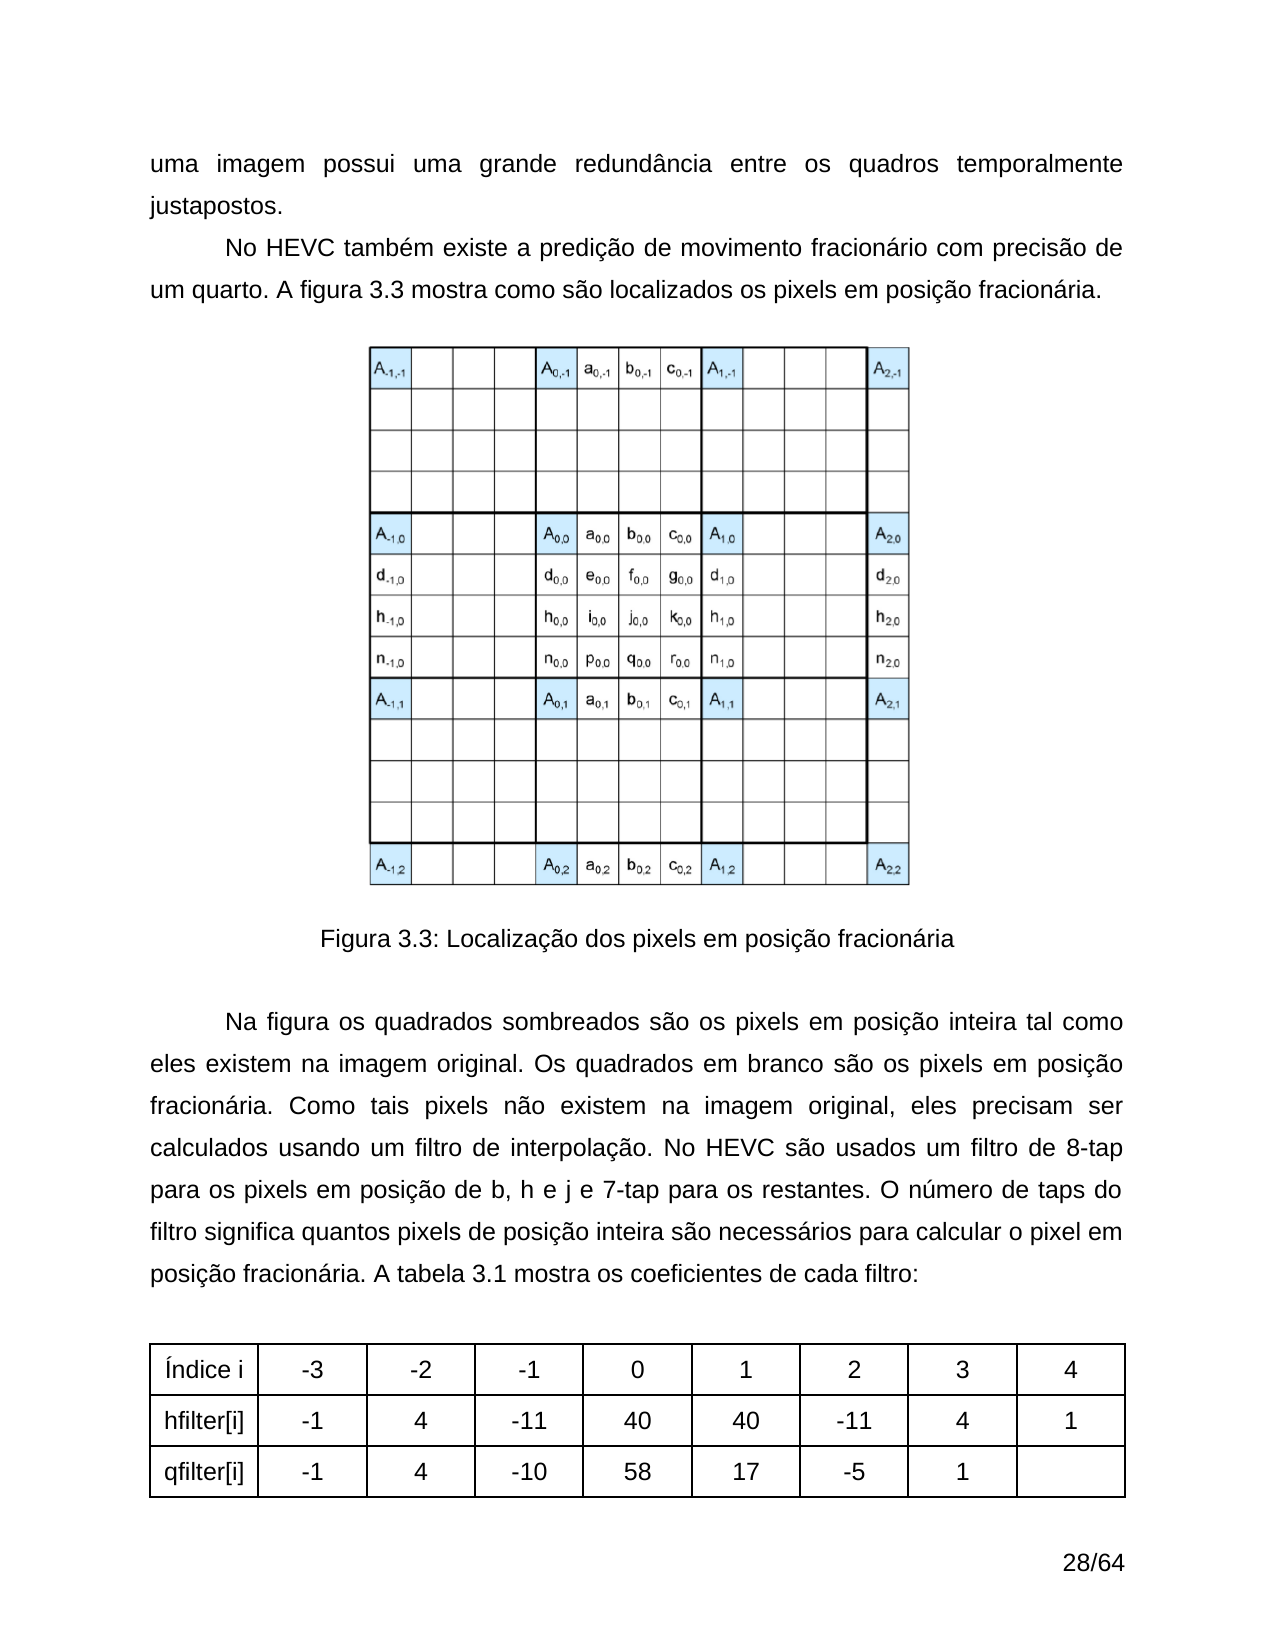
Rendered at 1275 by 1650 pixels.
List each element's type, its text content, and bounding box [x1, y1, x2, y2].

text Na figura os quadrados sombreados são os pixels em posição inteira tal como eles existem na imagem original. Os quadrados em branco são os pixels em posição fracionária. Como tais pixels não existem na imagem original, eles precisam ser calculados usando um filtro de interpolação. No HEVC são usados um filtro de 8-tap para os pixels em posição de b, h e j e 7-tap para os restantes. O número de taps do filtro significa quantos pixels de posição inteira são necessários para calcular o pixel em posição fracionária. A tabela 3.1 mostra os coeficientes de cada filtro: [150, 1008, 1125, 1287]
text Figura 3.3: Localização dos pixels em posição fracionária [150, 924, 1125, 952]
table_cell [1018, 1447, 1124, 1496]
table_cell 4 [368, 1447, 474, 1496]
table_header 3 [909, 1345, 1016, 1394]
table_header 4 [1018, 1345, 1124, 1394]
text uma imagem possui uma grande redundância entre os quadros temporalmente justapostos. [150, 150, 1125, 220]
table_cell 40 [584, 1396, 691, 1445]
table_cell 17 [693, 1447, 799, 1496]
table_cell 58 [584, 1447, 691, 1496]
table_header 1 [693, 1345, 799, 1394]
table_header Índice i [151, 1345, 257, 1394]
picture [359, 336, 916, 892]
table_cell 1 [1018, 1396, 1124, 1445]
table_header -3 [259, 1345, 366, 1394]
table_cell qfilter[i] [151, 1447, 257, 1496]
table_header -2 [368, 1345, 474, 1394]
table_cell -11 [801, 1396, 907, 1445]
table_cell hfilter[i] [151, 1396, 257, 1445]
table_cell 4 [368, 1396, 474, 1445]
text No HEVC também existe a predição de movimento fracionário com precisão de um quarto. A figura 3.3 mostra como são localizados os pixels em posição fracionária. [150, 234, 1125, 303]
table_cell 1 [909, 1447, 1016, 1496]
table_header 2 [801, 1345, 907, 1394]
table_cell 40 [693, 1396, 799, 1445]
table_header -1 [476, 1345, 582, 1394]
table_cell 4 [909, 1396, 1016, 1445]
table_cell -10 [476, 1447, 582, 1496]
table_cell -5 [801, 1447, 907, 1496]
table_cell -1 [259, 1396, 366, 1445]
table_header 0 [584, 1345, 691, 1394]
table_cell -1 [259, 1447, 366, 1496]
table_cell -11 [476, 1396, 582, 1445]
